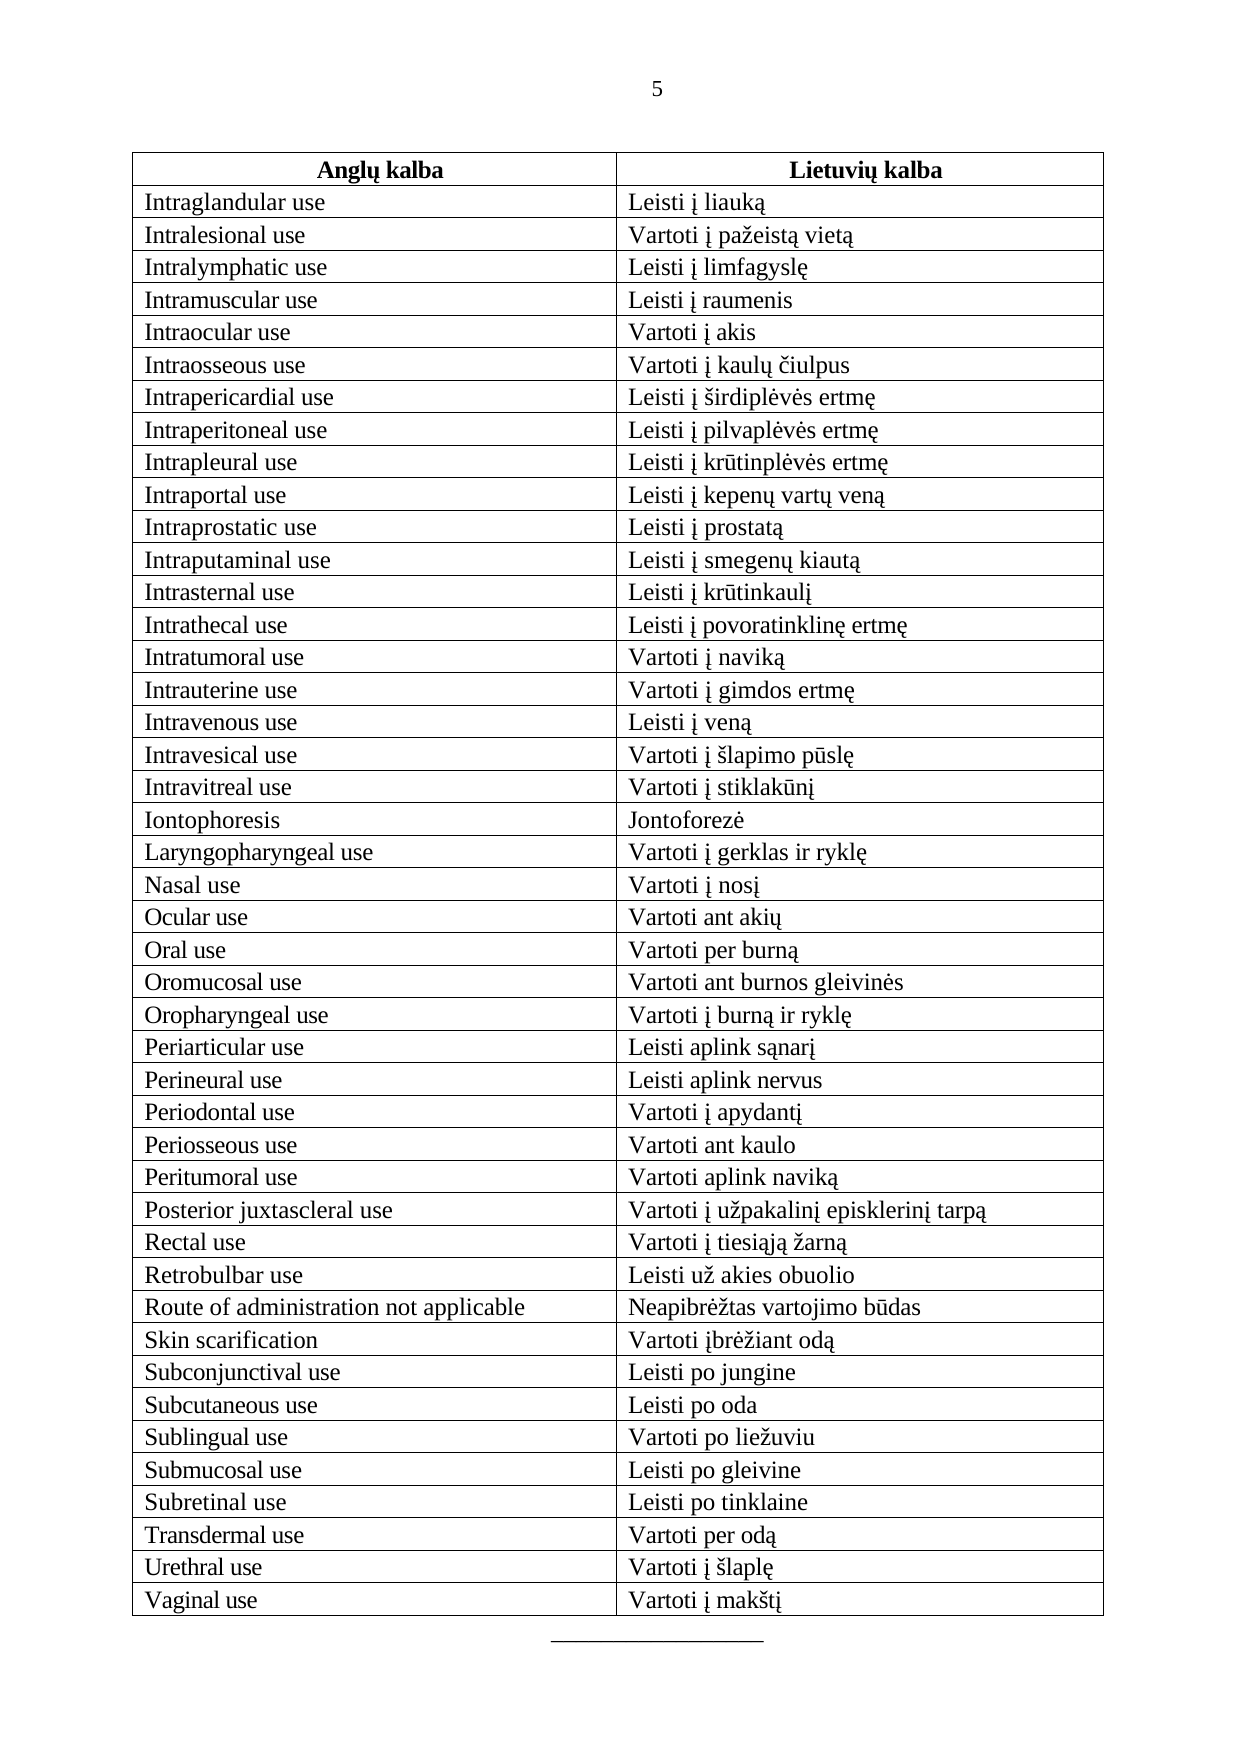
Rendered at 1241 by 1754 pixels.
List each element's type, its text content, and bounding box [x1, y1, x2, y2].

table_cell Leisti į limfagyslę [617, 251, 1103, 282]
table_cell Intraocular use [133, 316, 616, 347]
table_cell Intraprostatic use [133, 511, 616, 542]
table_cell Periarticular use [133, 1031, 616, 1062]
table_cell Vartoti aplink naviką [617, 1161, 1103, 1192]
table_cell Leisti po oda [617, 1388, 1103, 1420]
table_cell Leisti į raumenis [617, 283, 1103, 315]
table_cell Vartoti į burną ir ryklę [617, 998, 1103, 1030]
table_cell Intrapleural use [133, 446, 616, 477]
table_cell Sublingual use [133, 1421, 616, 1452]
table_cell Skin scarification [133, 1323, 616, 1355]
table_cell Oromucosal use [133, 966, 616, 997]
table_cell Perineural use [133, 1063, 616, 1095]
table_cell Rectal use [133, 1226, 616, 1257]
table_cell Periosseous use [133, 1128, 616, 1160]
table_cell Intralymphatic use [133, 251, 616, 282]
table_cell Intraportal use [133, 478, 616, 510]
table_cell Urethral use [133, 1551, 616, 1582]
table_cell Vartoti į gerklas ir ryklę [617, 836, 1103, 867]
table_cell Leisti į pilvaplėvės ertmę [617, 413, 1103, 445]
table_cell Leisti į krūtinplėvės ertmę [617, 446, 1103, 477]
table_cell Vartoti per odą [617, 1518, 1103, 1550]
table_cell Vartoti į stiklakūnį [617, 771, 1103, 802]
table_cell Vartoti įbrėžiant odą [617, 1323, 1103, 1355]
table_cell Vartoti į užpakalinį episklerinį tarpą [617, 1193, 1103, 1225]
table_cell Peritumoral use [133, 1161, 616, 1192]
table_cell Intraputaminal use [133, 543, 616, 575]
table_cell Intrasternal use [133, 576, 616, 607]
table_cell Oropharyngeal use [133, 998, 616, 1030]
table_cell Leisti po jungine [617, 1356, 1103, 1387]
table_cell Transdermal use [133, 1518, 616, 1550]
table_cell Vartoti į nosį [617, 868, 1103, 900]
table_cell Oral use [133, 933, 616, 965]
table_cell Vartoti po liežuviu [617, 1421, 1103, 1452]
table_cell Route of administration not applicable [133, 1291, 616, 1322]
text _________________ [133, 1616, 1181, 1644]
table_cell Intraosseous use [133, 348, 616, 380]
table_cell Jontoforezė [617, 803, 1103, 835]
table_cell Leisti į širdiplėvės ertmę [617, 381, 1103, 412]
table_cell Intratumoral use [133, 641, 616, 672]
table_cell Retrobulbar use [133, 1258, 616, 1290]
table_cell Leisti už akies obuolio [617, 1258, 1103, 1290]
table_cell Intramuscular use [133, 283, 616, 315]
table_cell Posterior juxtascleral use [133, 1193, 616, 1225]
table_cell Iontophoresis [133, 803, 616, 835]
table_cell Leisti į kepenų vartų veną [617, 478, 1103, 510]
table_header Anglų kalba [133, 153, 616, 185]
table_cell Subcutaneous use [133, 1388, 616, 1420]
table_cell Intravitreal use [133, 771, 616, 802]
table_cell Intralesional use [133, 218, 616, 250]
table_cell Vartoti į tiesiąją žarną [617, 1226, 1103, 1257]
table_cell Leisti aplink nervus [617, 1063, 1103, 1095]
table_cell Leisti į liauką [617, 186, 1103, 217]
table_cell Vartoti į kaulų čiulpus [617, 348, 1103, 380]
table_cell Leisti aplink sąnarį [617, 1031, 1103, 1062]
table_cell Vartoti į makštį [617, 1583, 1103, 1615]
table_header Lietuvių kalba [617, 153, 1103, 185]
table_cell Vartoti per burną [617, 933, 1103, 965]
table_cell Neapibrėžtas vartojimo būdas [617, 1291, 1103, 1322]
table_cell Vartoti į pažeistą vietą [617, 218, 1103, 250]
table_cell Vartoti į akis [617, 316, 1103, 347]
table_cell Intravesical use [133, 738, 616, 770]
table_cell Nasal use [133, 868, 616, 900]
table_cell Periodontal use [133, 1096, 616, 1127]
table_cell Leisti į krūtinkaulį [617, 576, 1103, 607]
table_cell Vartoti į apydantį [617, 1096, 1103, 1127]
table_cell Subretinal use [133, 1486, 616, 1517]
table_cell Submucosal use [133, 1453, 616, 1485]
table_cell Laryngopharyngeal use [133, 836, 616, 867]
table_cell Vartoti į šlaplę [617, 1551, 1103, 1582]
table_cell Vartoti į naviką [617, 641, 1103, 672]
table_cell Vartoti ant burnos gleivinės [617, 966, 1103, 997]
table_cell Vaginal use [133, 1583, 616, 1615]
table_cell Vartoti į šlapimo pūslę [617, 738, 1103, 770]
table_cell Vartoti ant akių [617, 901, 1103, 932]
table_cell Leisti į smegenų kiautą [617, 543, 1103, 575]
table_cell Leisti po gleivine [617, 1453, 1103, 1485]
table_cell Vartoti į gimdos ertmę [617, 673, 1103, 705]
table_cell Leisti po tinklaine [617, 1486, 1103, 1517]
table_cell Ocular use [133, 901, 616, 932]
table_cell Leisti į prostatą [617, 511, 1103, 542]
table_cell Leisti į povoratinklinę ertmę [617, 608, 1103, 640]
table_cell Intraperitoneal use [133, 413, 616, 445]
table_cell Intraglandular use [133, 186, 616, 217]
table_cell Subconjunctival use [133, 1356, 616, 1387]
table_cell Intravenous use [133, 706, 616, 737]
table_cell Intrathecal use [133, 608, 616, 640]
table_cell Intrapericardial use [133, 381, 616, 412]
table_cell Leisti į veną [617, 706, 1103, 737]
table_cell Intrauterine use [133, 673, 616, 705]
table_cell Vartoti ant kaulo [617, 1128, 1103, 1160]
